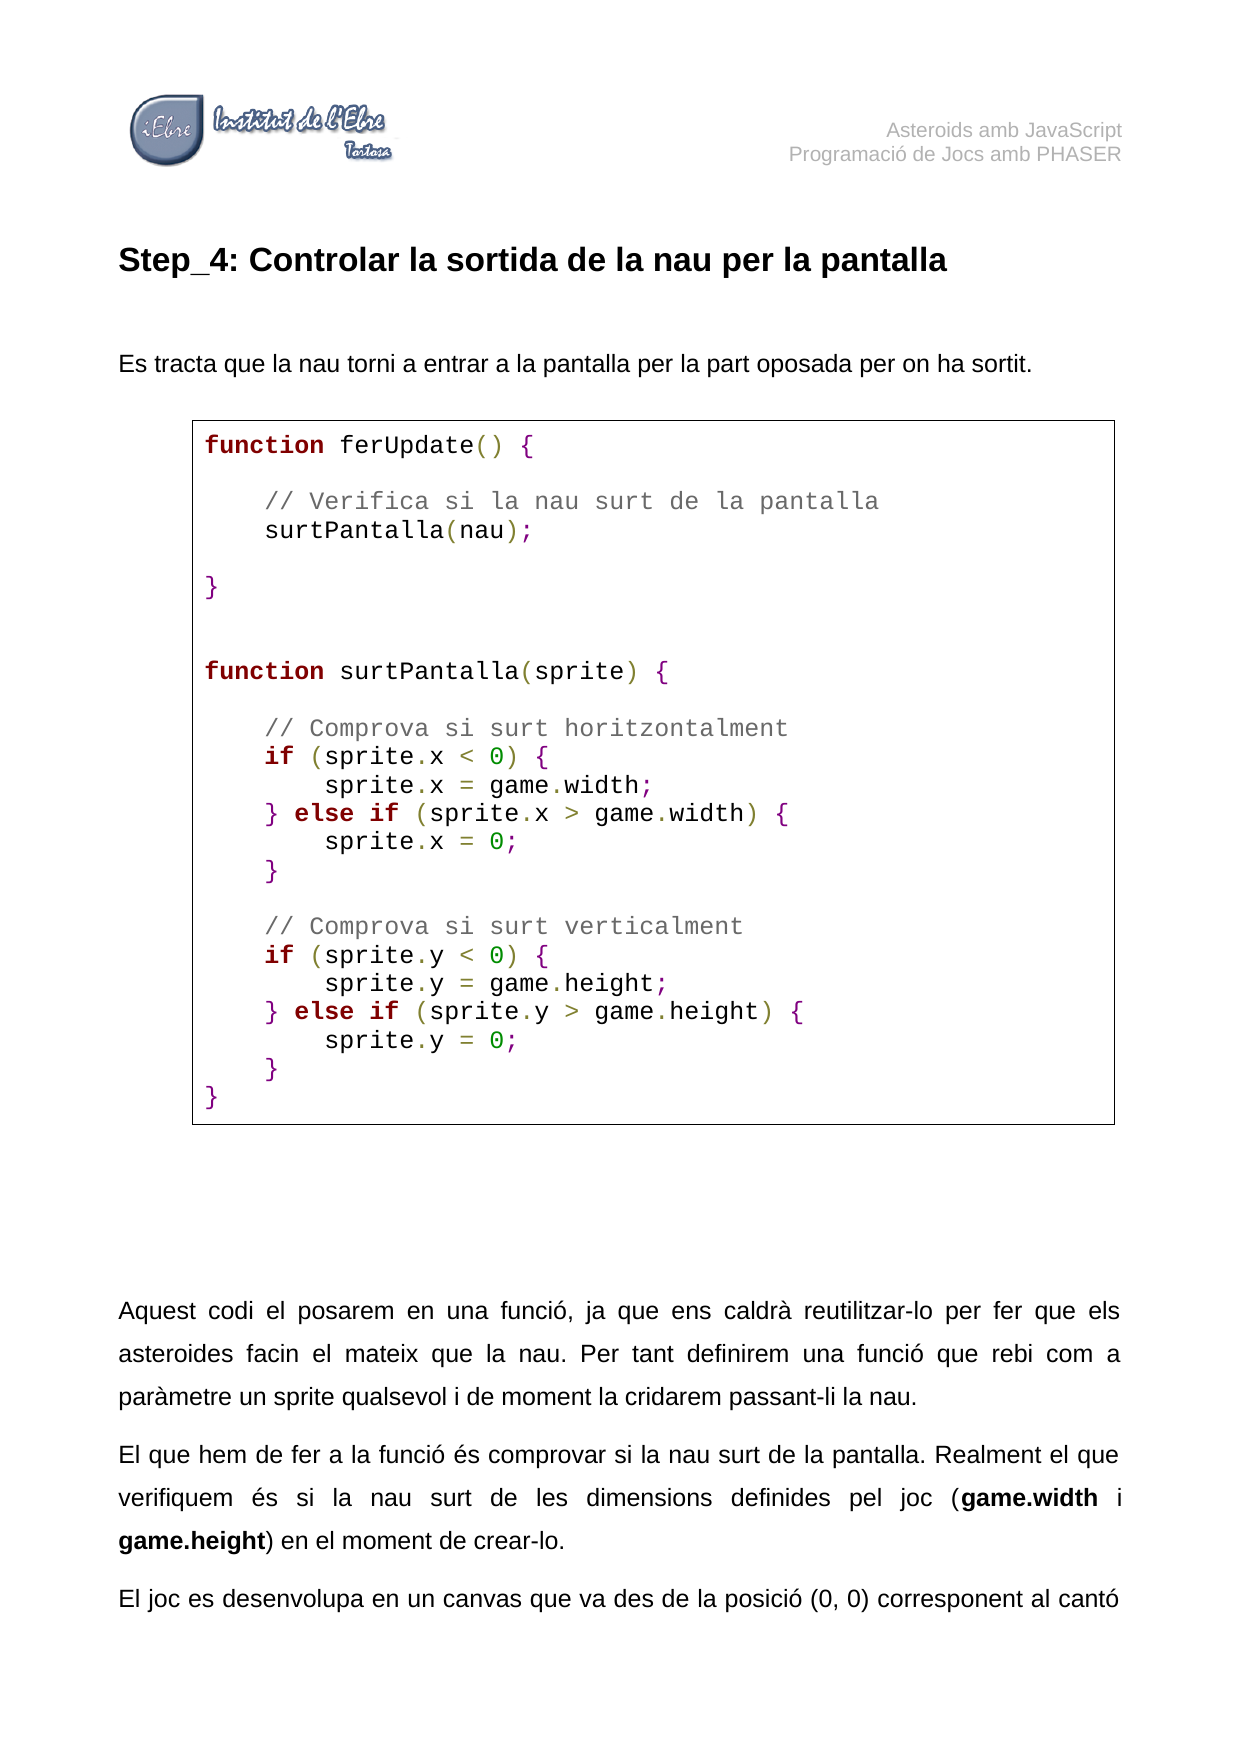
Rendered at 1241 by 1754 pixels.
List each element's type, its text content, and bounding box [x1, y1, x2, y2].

subtitle Step_4: Controlar la sortida de la nau per la pantalla [118, 240, 1122, 279]
text El que hem de fer a la funció és comprovar si la nau surt de la pantalla. Realment el que verifiquem és si la nau surt de les dimensions definides pel joc (game.width i game.height) en el moment de crear-lo. [118, 1440, 1122, 1555]
text El joc es desenvolupa en un canvas que va des de la posició (0, 0) corresponent al cantó [118, 1584, 1122, 1613]
text Aquest codi el posarem en una funció, ja que ens caldrà reutilitzar-lo per fer que els asteroides facin el mateix que la nau. Per tant definirem una funció que rebi com a paràmetre un sprite qualsevol i de moment la cridarem passant-li la nau. [118, 1296, 1122, 1411]
text Es tracta que la nau torni a entrar a la pantalla per la part oposada per on ha sortit. [118, 349, 1122, 378]
picture [118, 79, 409, 181]
